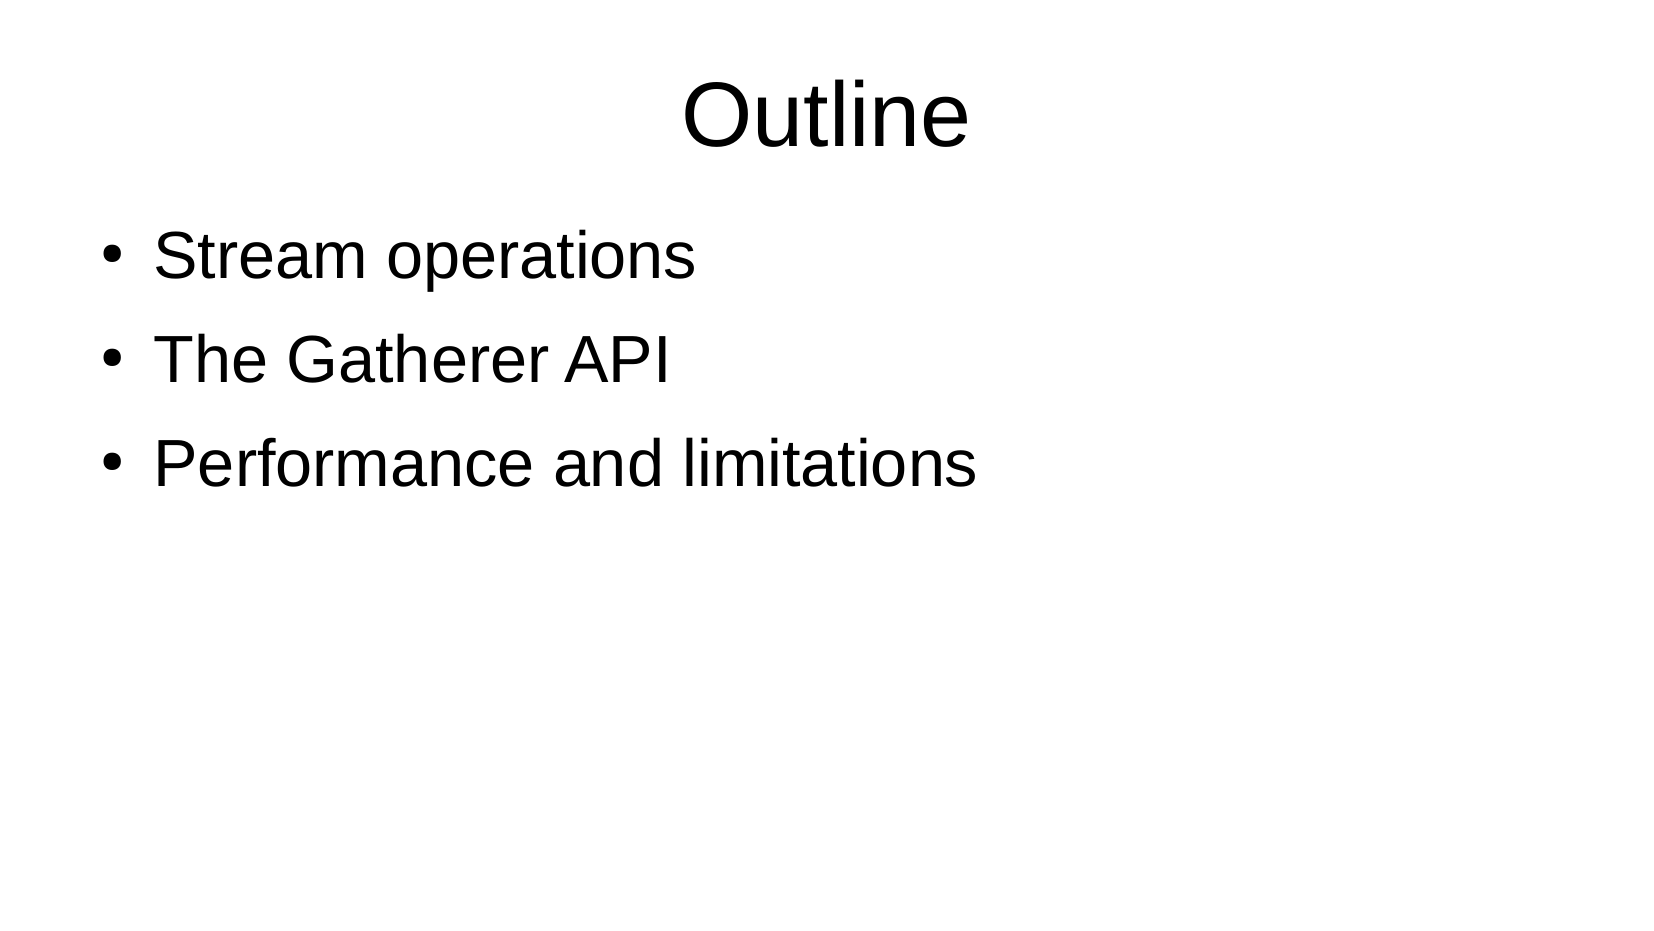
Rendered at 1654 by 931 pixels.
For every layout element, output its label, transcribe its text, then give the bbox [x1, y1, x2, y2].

list Stream operations The Gatherer API Performance and limitations [82, 217, 1571, 758]
title Outline [82, 37, 1571, 193]
